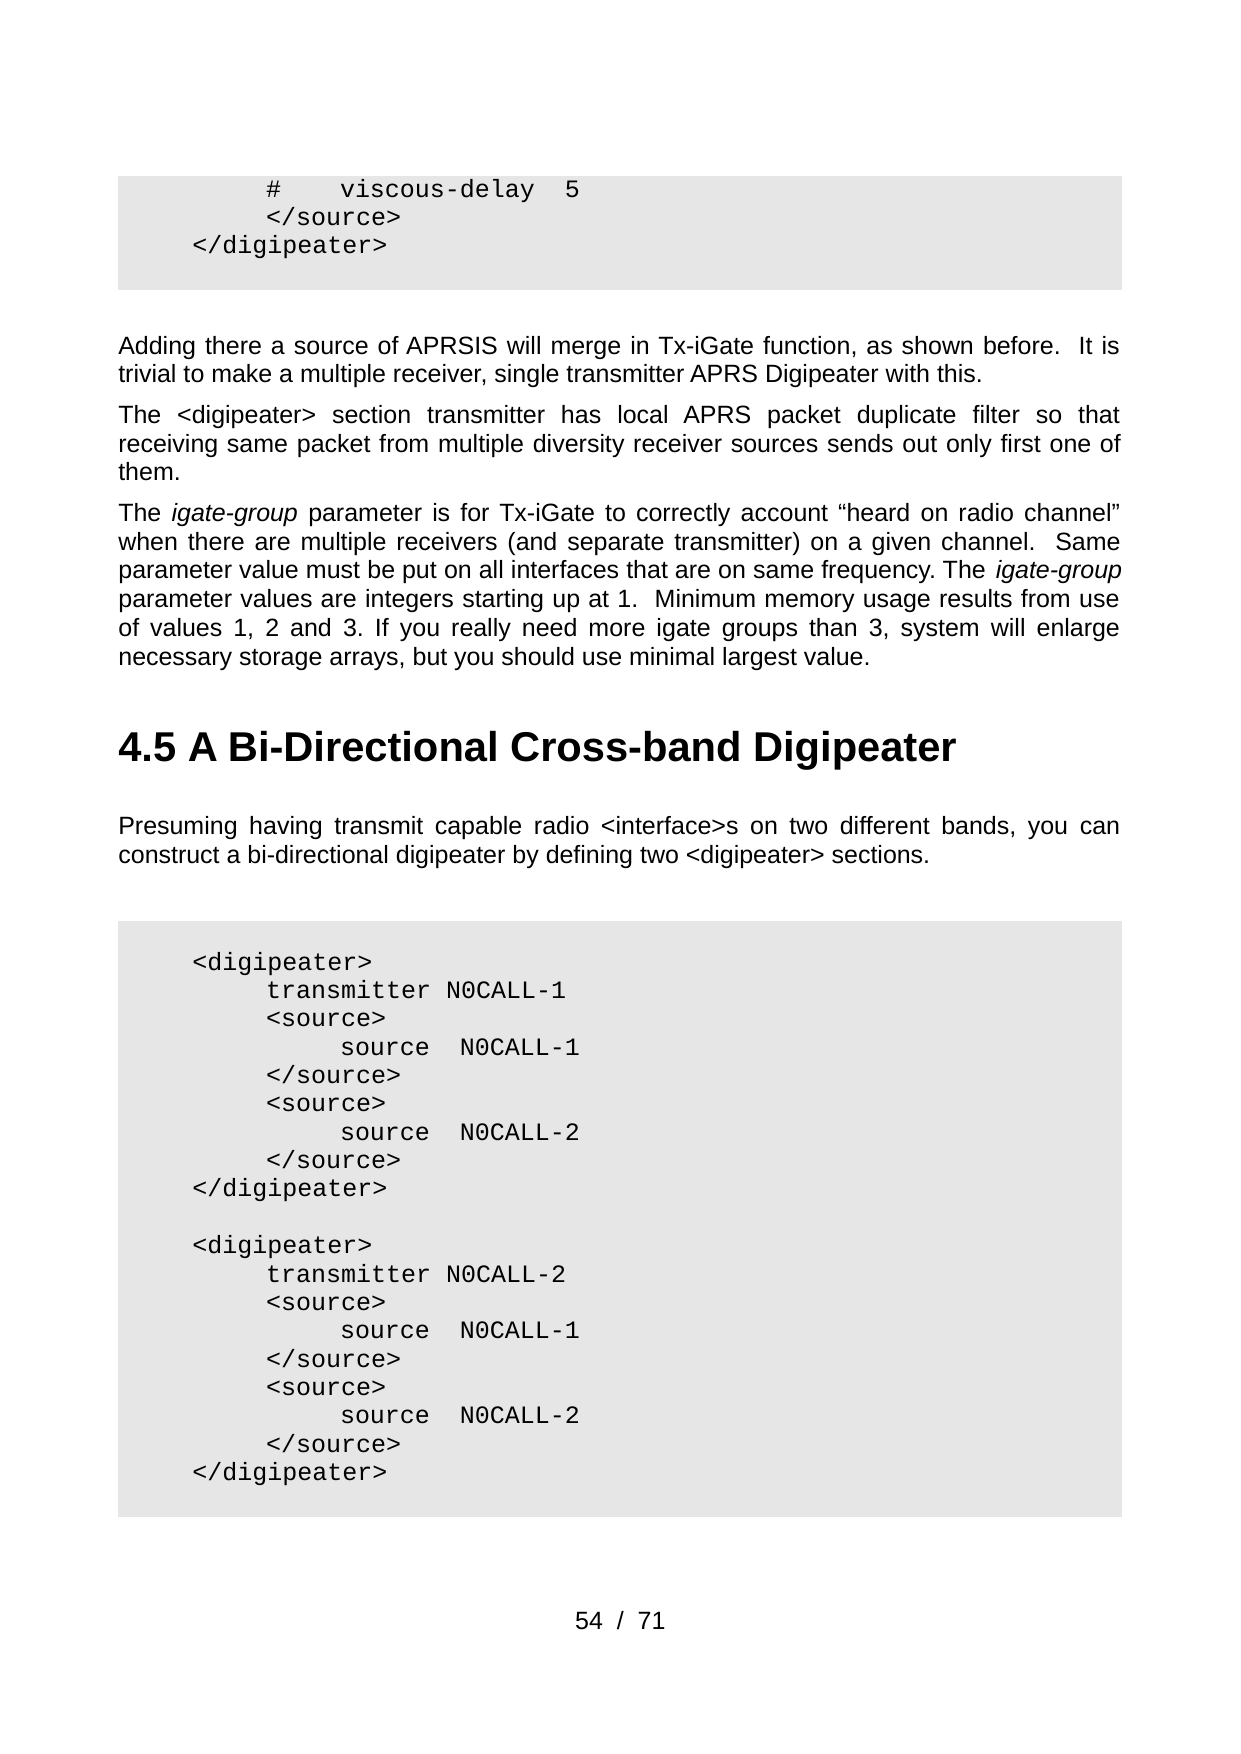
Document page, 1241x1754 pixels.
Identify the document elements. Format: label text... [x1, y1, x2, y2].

text <source> [118, 1375, 1122, 1403]
text source N0CALL-1 [118, 1034, 1122, 1063]
text transmitter N0CALL-2 [118, 1261, 1122, 1290]
text </digipeater> [118, 1176, 1122, 1204]
text </digipeater> [118, 1460, 1122, 1488]
text Presuming having transmit capable radio <interface>s on two different bands, you can construct a bi-directional digipeater by defining two <digipeater> sections. [118, 811, 1122, 869]
text <source> [118, 1091, 1122, 1119]
text </source> [118, 1063, 1122, 1091]
text source N0CALL-2 [118, 1119, 1122, 1148]
text </digipeater> [118, 233, 1122, 261]
text <digipeater> [118, 1233, 1122, 1261]
text <digipeater> [118, 949, 1122, 978]
text The <digipeater> section transmitter has local APRS packet duplicate filter so that receiving same packet from multiple diversity receiver sources sends out only first one of them. [118, 400, 1122, 486]
text <source> [118, 1290, 1122, 1318]
text Adding there a source of APRSIS will merge in Tx-iGate function, as shown before. It is trivial to make a multiple receiver, single transmitter APRS Digipeater with this. [118, 331, 1122, 388]
text # viscous-delay 5 [118, 176, 1122, 205]
text </source> [118, 1346, 1122, 1375]
text The igate-group parameter is for Tx-iGate to correctly account “heard on radio channel” when there are multiple receivers (and separate transmitter) on a given channel. Same parameter value must be put on all interfaces that are on same frequency. The igate-group parameter values are integers starting up at 1. Minimum memory usage results from use of values 1, 2 and 3. If you really need more igate groups than 3, system will enlarge necessary storage arrays, but you should use minimal largest value. [118, 498, 1122, 670]
text transmitter N0CALL-1 [118, 978, 1122, 1006]
text </source> [118, 1431, 1122, 1460]
subtitle A Bi-Directional Cross-band Digipeater [118, 723, 1122, 771]
text source N0CALL-2 [118, 1403, 1122, 1431]
text </source> [118, 205, 1122, 233]
text <source> [118, 1006, 1122, 1034]
text </source> [118, 1148, 1122, 1176]
text source N0CALL-1 [118, 1318, 1122, 1346]
